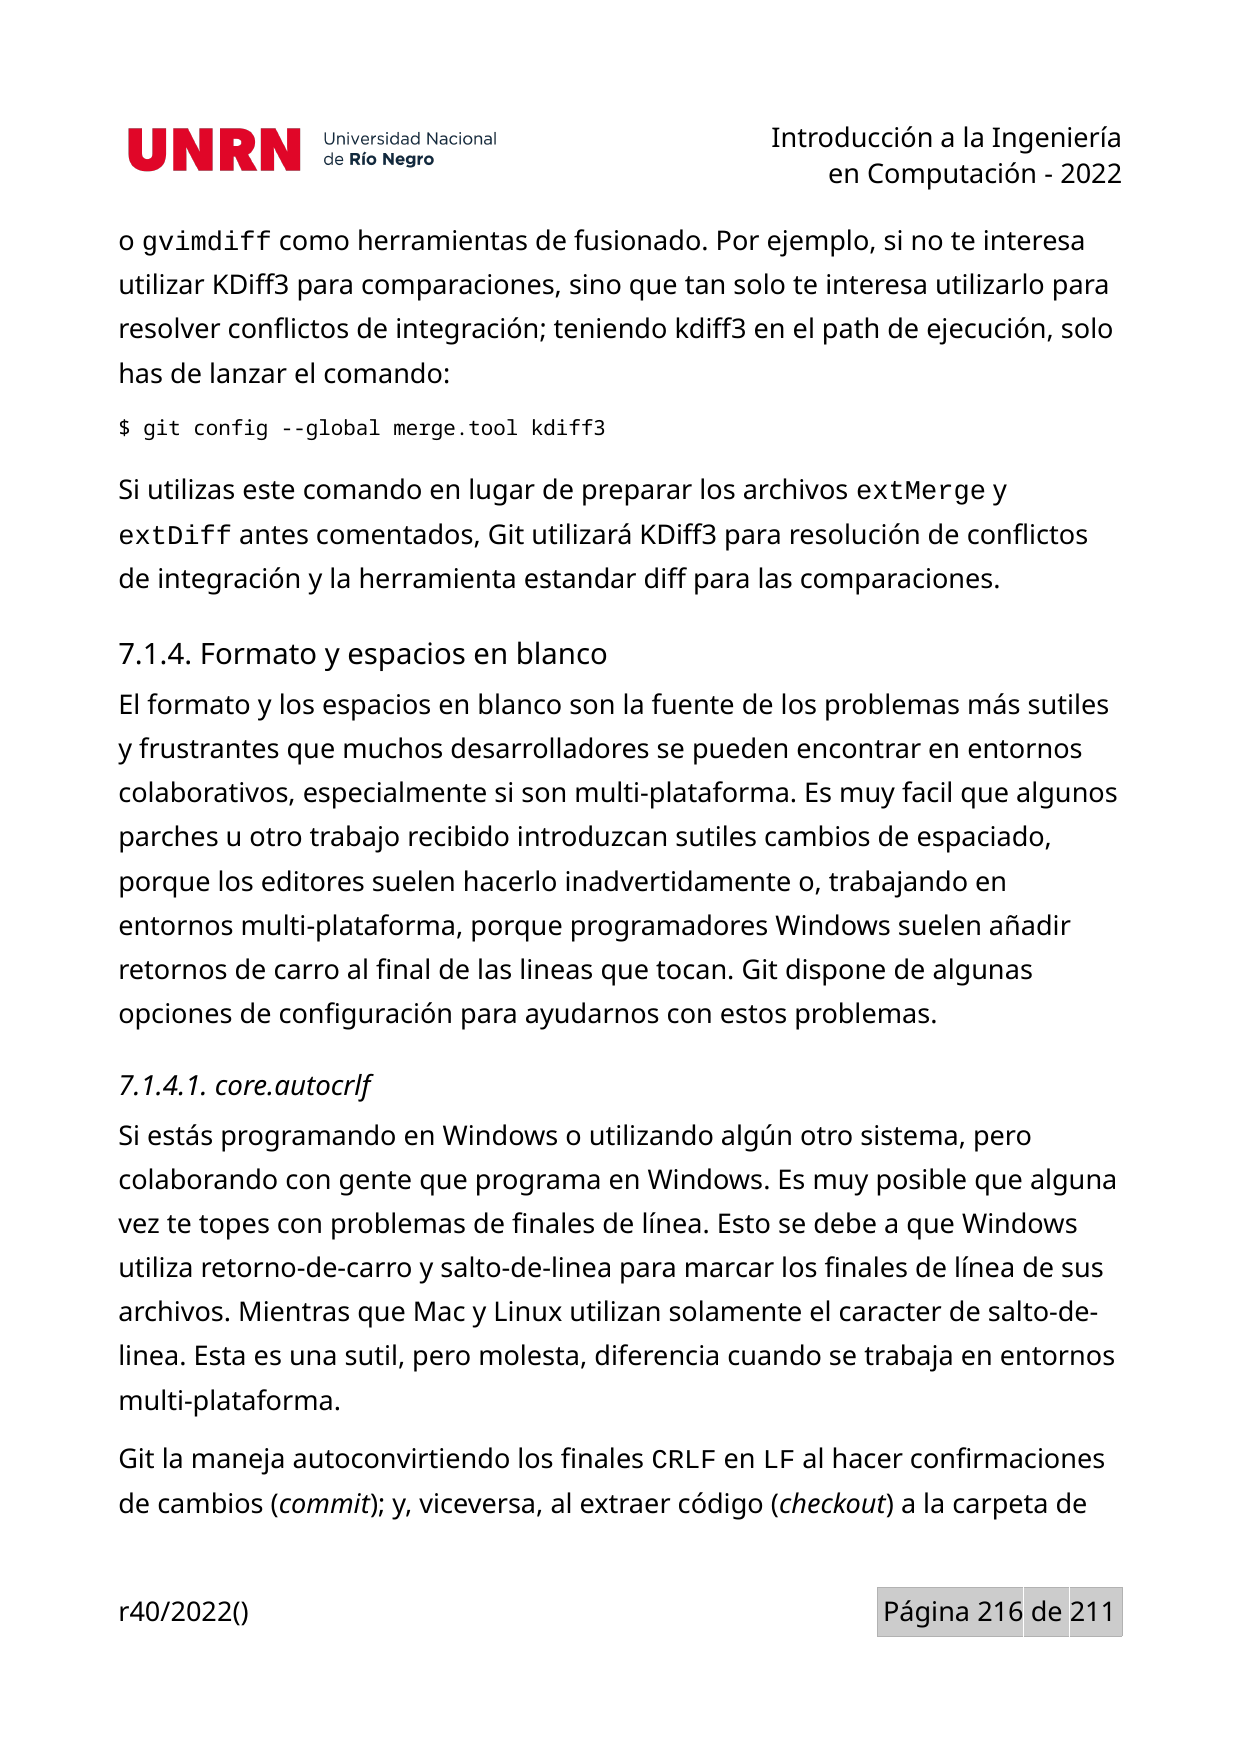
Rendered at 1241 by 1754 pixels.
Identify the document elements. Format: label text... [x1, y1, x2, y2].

text $ git config --global merge.tool kdiff3 [118, 413, 1122, 441]
subtitle 7.1.4.1. core.autocrlf [118, 1066, 1122, 1103]
text Si estás programando en Windows o utilizando algún otro sistema, pero colaborando con gente que programa en Windows. Es muy posible que alguna vez te topes con problemas de finales de línea. Esto se debe a que Windows utiliza retorno-de-carro y salto-de-linea para marcar los finales de línea de sus archivos. Mientras que Mac y Linux utilizan solamente el caracter de salto-de-linea. Esta es una sutil, pero molesta, diferencia cuando se trabaja en entornos multi-plataforma. [118, 1116, 1122, 1418]
picture [118, 118, 505, 180]
text o gvimdiff como herramientas de fusionado. Por ejemplo, si no te interesa utilizar KDiff3 para comparaciones, sino que tan solo te interesa utilizarlo para resolver conflictos de integración; teniendo kdiff3 en el path de ejecución, solo has de lanzar el comando: [118, 221, 1122, 391]
text Git la maneja autoconvirtiendo los finales CRLF en LF al hacer confirmaciones de cambios (commit); y, viceversa, al extraer código (checkout) a la carpeta de [118, 1440, 1122, 1521]
subtitle 7.1.4. Formato y espacios en blanco [118, 633, 1122, 673]
text El formato y los espacios en blanco son la fuente de los problemas más sutiles y frustrantes que muchos desarrolladores se pueden encontrar en entornos colaborativos, especialmente si son multi-plataforma. Es muy facil que algunos parches u otro trabajo recibido introduzcan sutiles cambios de espaciado, porque los editores suelen hacerlo inadvertidamente o, trabajando en entornos multi-plataforma, porque programadores Windows suelen añadir retornos de carro al final de las lineas que tocan. Git dispone de algunas opciones de configuración para ayudarnos con estos problemas. [118, 685, 1122, 1031]
text Si utilizas este comando en lugar de preparar los archivos extMerge y extDiff antes comentados, Git utilizará KDiff3 para resolución de conflictos de integración y la herramienta estandar diff para las comparaciones. [118, 471, 1122, 596]
